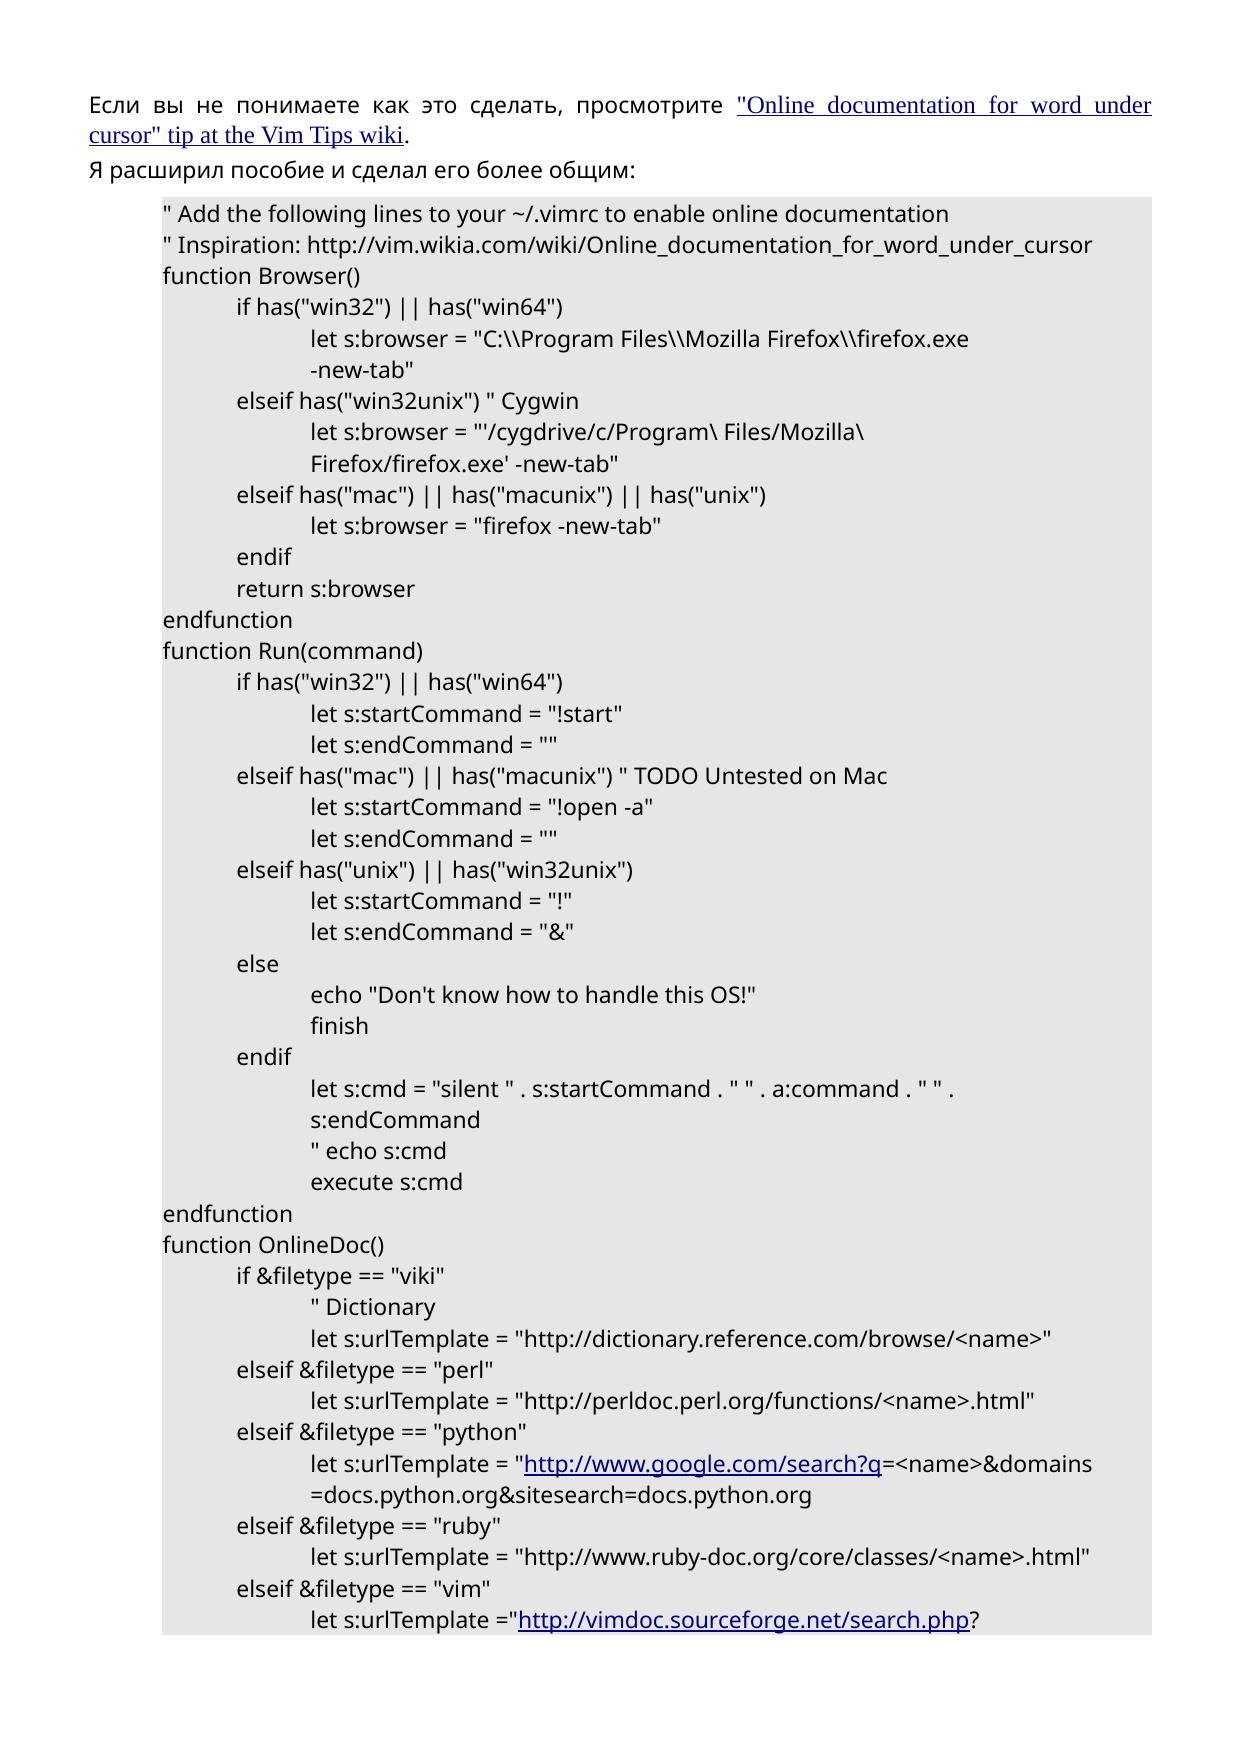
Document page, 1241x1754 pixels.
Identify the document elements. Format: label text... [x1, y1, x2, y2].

text endfunction [162, 1197, 1152, 1229]
text elseif has("win32unix") " Cygwin [162, 385, 1152, 416]
text elseif has("unix") || has("win32unix") [162, 854, 1152, 885]
text let s:urlTemplate = "http://perldoc.perl.org/functions/<name>.html" [162, 1385, 1152, 1416]
text Firefox/firefox.exe' -new-tab" [162, 447, 1152, 479]
text let s:browser = "C:\\Program Files\\Mozilla Firefox\\firefox.exe [162, 322, 1152, 354]
text -new-tab" [162, 354, 1152, 385]
text function Browser() [162, 260, 1152, 291]
text if has("win32") || has("win64") [162, 666, 1152, 697]
text " Add the following lines to your ~/.vimrc to enable online documentation [162, 197, 1152, 229]
text else [162, 947, 1152, 979]
text finish [162, 1010, 1152, 1041]
text s:endCommand [162, 1104, 1152, 1135]
text " Dictionary [162, 1291, 1152, 1322]
text elseif has("mac") || has("macunix") " TODO Untested on Mac [162, 760, 1152, 791]
text let s:urlTemplate = "http://dictionary.reference.com/browse/<name>" [162, 1322, 1152, 1354]
text elseif has("mac") || has("macunix") || has("unix") [162, 479, 1152, 510]
text let s:browser = "'/cygdrive/c/Program\ Files/Mozilla\ [162, 416, 1152, 447]
text if &filetype == "viki" [162, 1260, 1152, 1291]
text function OnlineDoc() [162, 1229, 1152, 1260]
text elseif &filetype == "python" [162, 1416, 1152, 1447]
text " echo s:cmd [162, 1135, 1152, 1166]
text elseif &filetype == "vim" [162, 1572, 1152, 1604]
text let s:urlTemplate = "http://www.ruby-doc.org/core/classes/<name>.html" [162, 1541, 1152, 1572]
text Если вы не понимаете как это сделать, просмотрите "Online documentation for word under cursor" tip at the Vim Tips wiki. [88, 88, 1152, 148]
text let s:cmd = "silent " . s:startCommand . " " . a:command . " " . [162, 1072, 1152, 1104]
text let s:endCommand = "" [162, 729, 1152, 760]
text let s:startCommand = "!open -a" [162, 791, 1152, 822]
text endif [162, 1041, 1152, 1072]
text let s:endCommand = "" [162, 822, 1152, 854]
text let s:urlTemplate = "http://www.google.com/search?q=<name>&domains =docs.python.org&sitesearch=docs.python.org [162, 1447, 1152, 1510]
text let s:startCommand = "!start" [162, 697, 1152, 729]
text let s:endCommand = "&" [162, 916, 1152, 947]
text " Inspiration: http://vim.wikia.com/wiki/Online_documentation_for_word_under_cursor [162, 229, 1152, 260]
text return s:browser [162, 572, 1152, 604]
text let s:urlTemplate ="http://vimdoc.sourceforge.net/search.php? [162, 1604, 1152, 1635]
text endif [162, 541, 1152, 572]
text echo "Don't know how to handle this OS!" [162, 979, 1152, 1010]
text function Run(command) [162, 635, 1152, 666]
text endfunction [162, 604, 1152, 635]
text if has("win32") || has("win64") [162, 291, 1152, 322]
text Я расширил пособие и сделал его более общим: [88, 154, 1152, 186]
text execute s:cmd [162, 1166, 1152, 1197]
text elseif &filetype == "ruby" [162, 1510, 1152, 1541]
text let s:startCommand = "!" [162, 885, 1152, 916]
text let s:browser = "firefox -new-tab" [162, 510, 1152, 541]
text elseif &filetype == "perl" [162, 1354, 1152, 1385]
